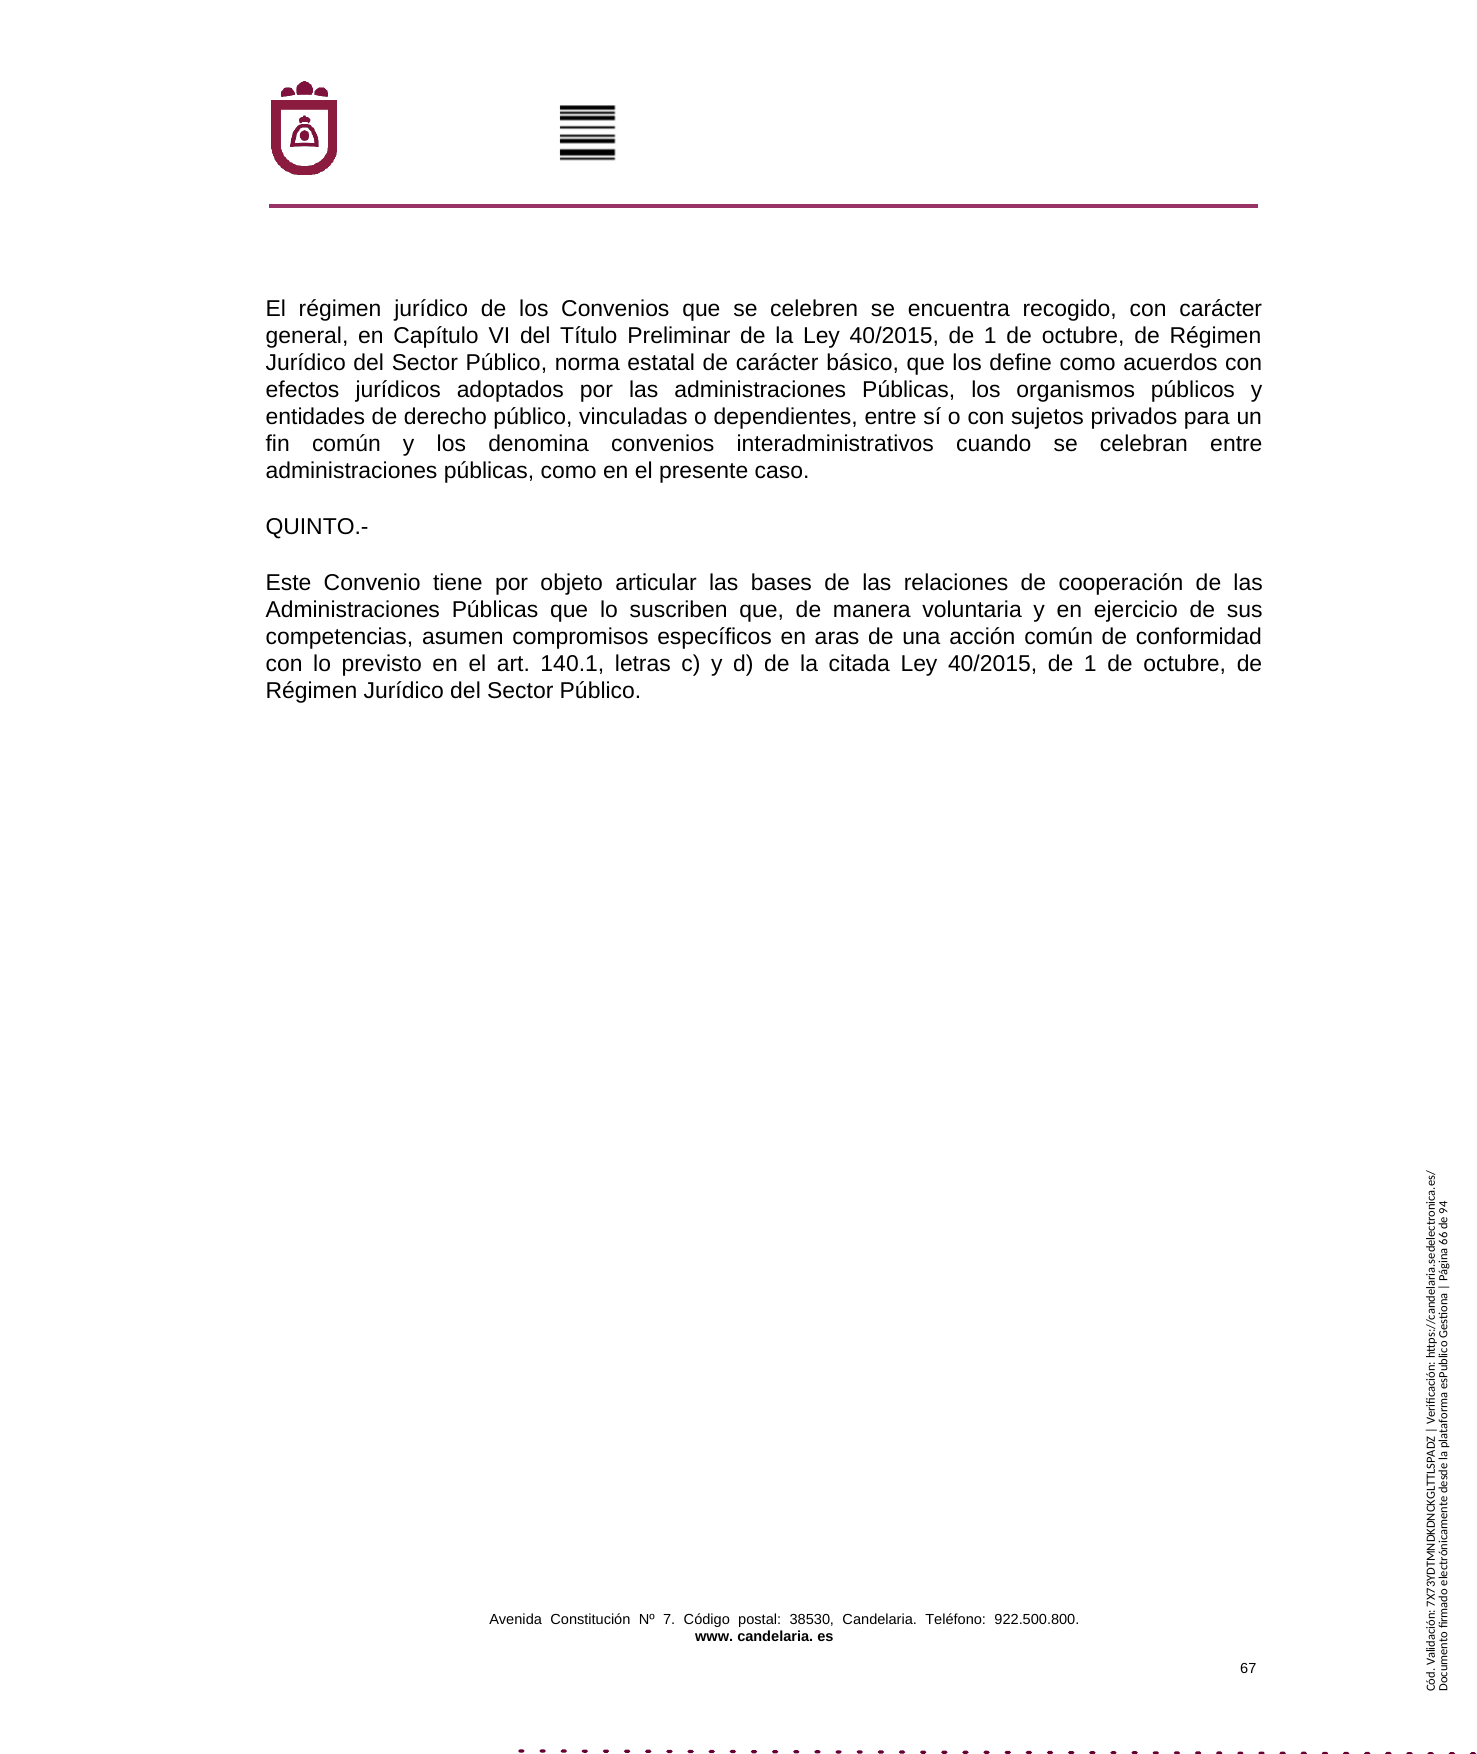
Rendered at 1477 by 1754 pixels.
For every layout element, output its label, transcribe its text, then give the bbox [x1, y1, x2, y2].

text Este Convenio tiene por objeto articular las bases de las relaciones de cooperación de las Administraciones Públicas que lo suscriben que, de manera voluntaria y en ejercicio de sus competencias, asumen compromisos específicos en aras de una acción común de conformidad con lo previsto en el art. 140.1, letras c) y d) de la citada Ley 40/2015, de 1 de octubre, de Régimen Jurídico del Sector Público. [265, 569, 1263, 703]
text El régimen jurídico de los Convenios que se celebren se encuentra recogido, con carácter general, en Capítulo VI del Título Preliminar de la Ley 40/2015, de 1 de octubre, de Régimen Jurídico del Sector Público, norma estatal de carácter básico, que los define como acuerdos con efectos jurídicos adoptados por las administraciones Públicas, los organismos públicos y entidades de derecho público, vinculadas o dependientes, entre sí o con sujetos privados para un fin común y los denomina convenios interadministrativos cuando se celebran entre administraciones públicas, como en el presente caso. [265, 295, 1263, 484]
text QUINTO.- [265, 513, 1263, 539]
